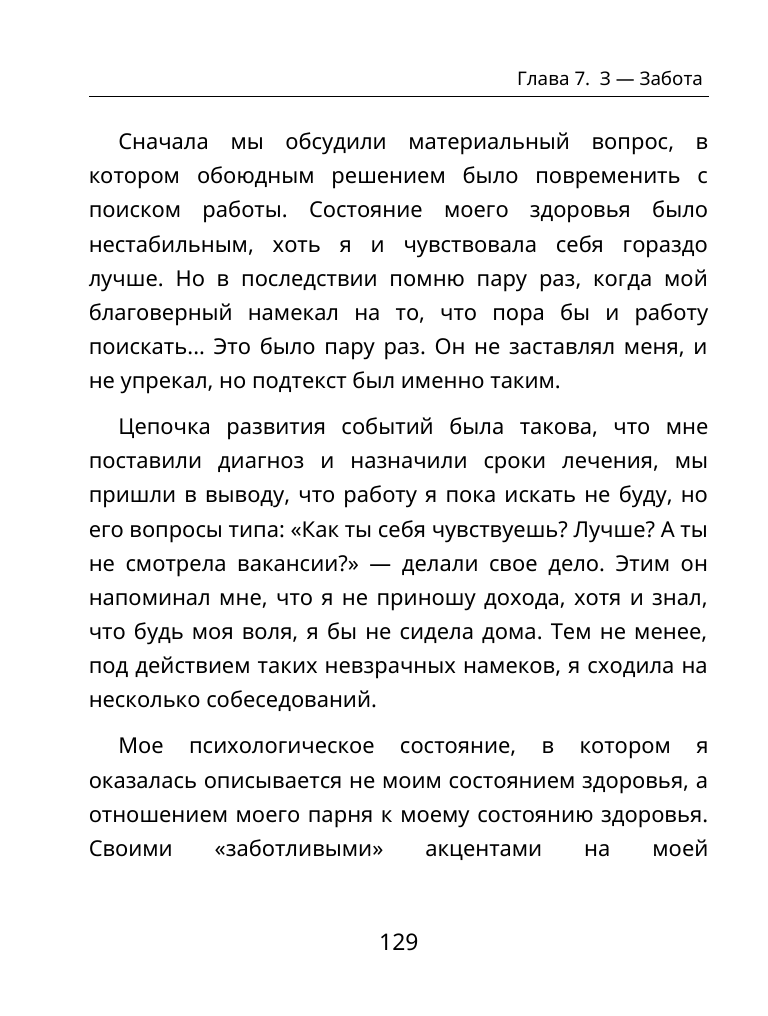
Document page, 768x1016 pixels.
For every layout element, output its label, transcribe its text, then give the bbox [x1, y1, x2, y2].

text Сначала мы обсудили материальный вопрос, в котором обоюдным решением было повременить с поиском работы. Состояние моего здоровья было нестабильным, хоть я и чувствовала себя гораздо лучше. Но в последствии помню пару раз, когда мой благоверный намекал на то, что пора бы и работу поискать... Это было пару раз. Он не заставлял меня, и не упрекал, но подтекст был именно таким. [88, 126, 709, 395]
text Мое психологическое состояние, в котором я оказалась описывается не моим состоянием здоровья, а отношением моего парня к моему состоянию здоровья. Своими «заботливыми» акцентами на моей [88, 730, 709, 863]
text Цепочка развития событий была такова, что мне поставили диагноз и назначили сроки лечения, мы пришли в выводу, что работу я пока искать не буду, но его вопросы типа: «Как ты себя чувствуешь? Лучше? А ты не смотрела вакансии?» — делали свое дело. Этим он напоминал мне, что я не приношу дохода, хотя и знал, что будь моя воля, я бы не сидела дома. Тем не менее, под действием таких невзрачных намеков, я сходила на несколько собеседований. [88, 411, 709, 714]
